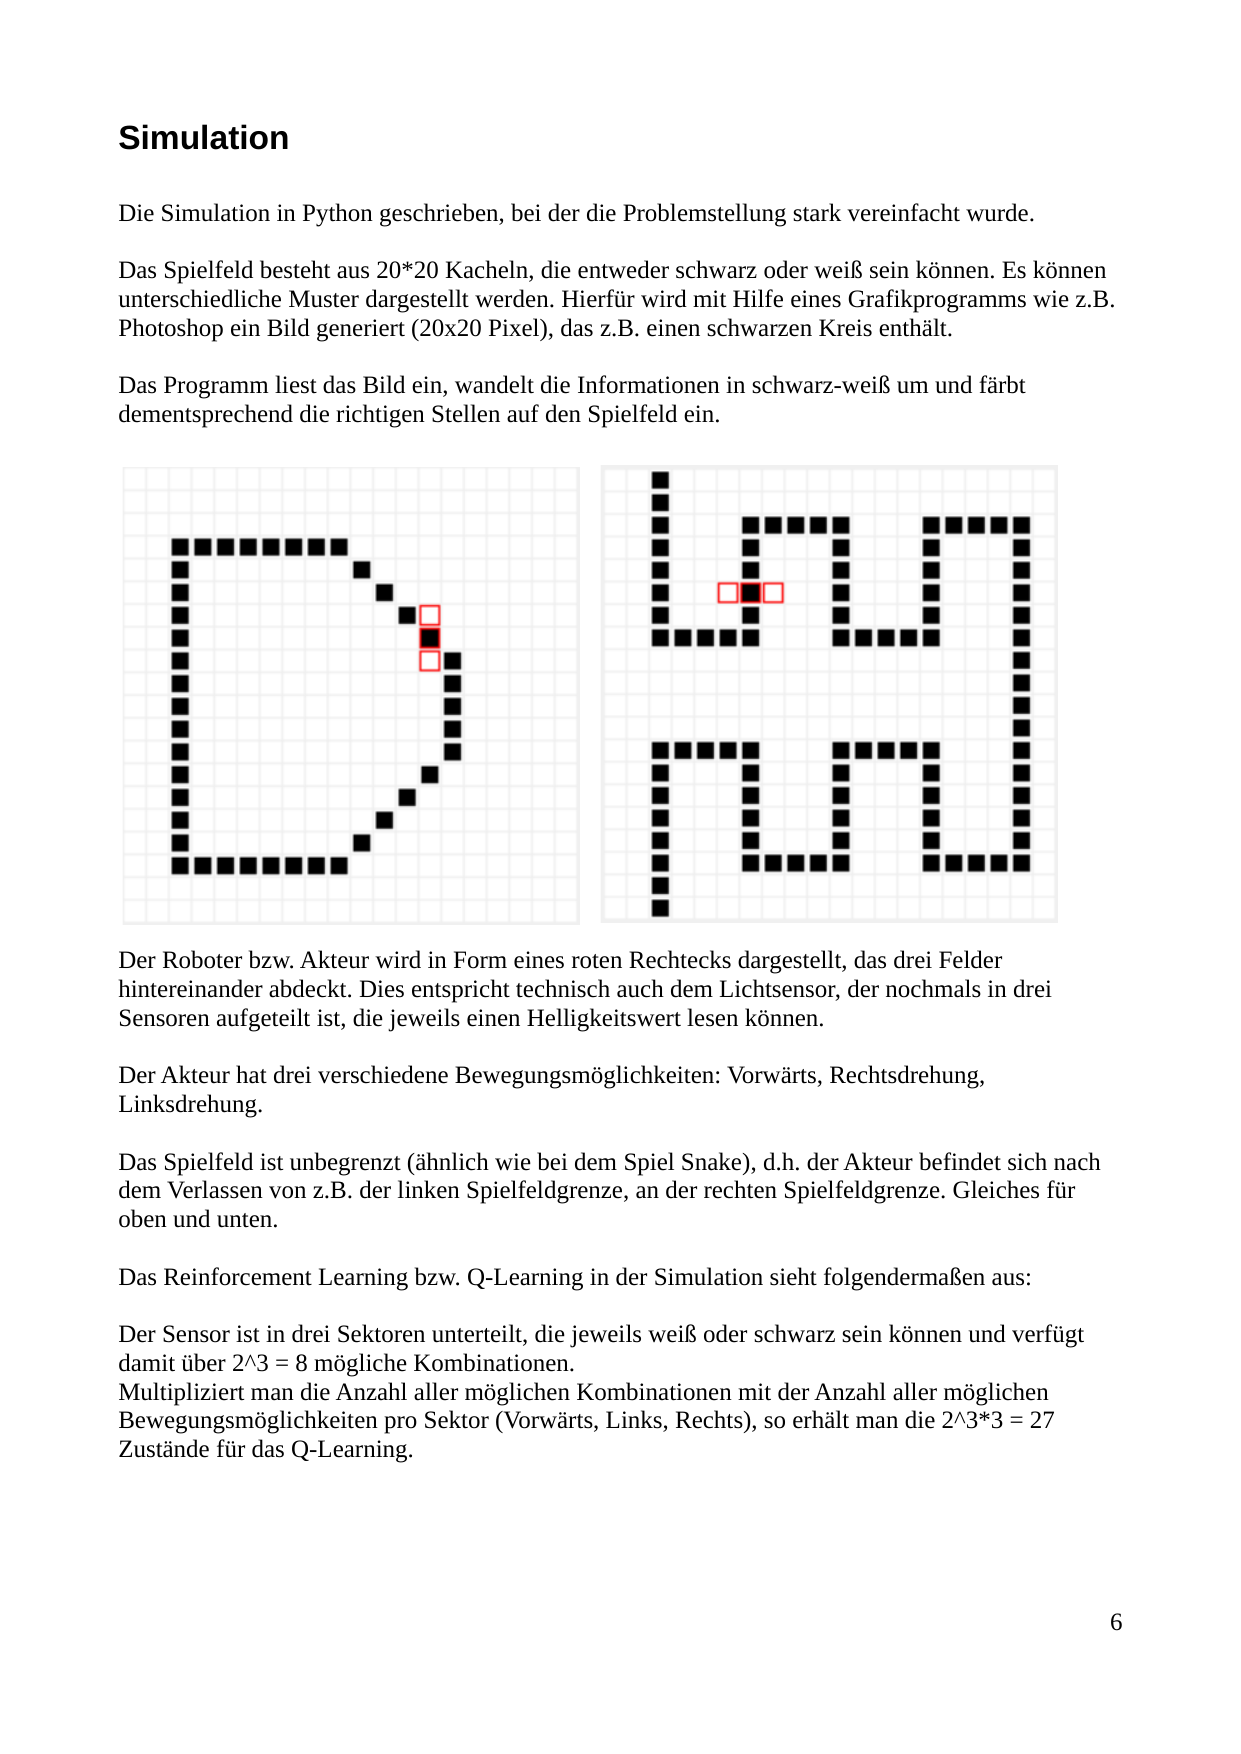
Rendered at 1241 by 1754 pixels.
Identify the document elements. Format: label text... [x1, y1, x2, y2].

text Multipliziert man die Anzahl aller möglichen Kombinationen mit der Anzahl aller möglichen Bewegungsmöglichkeiten pro Sektor (Vorwärts, Links, Rechts), so erhält man die 2^3*3 = 27 Zustände für das Q-Learning. [118, 1377, 1122, 1463]
text Der Sensor ist in drei Sektoren unterteilt, die jeweils weiß oder schwarz sein können und verfügt damit über 2^3 = 8 mögliche Kombinationen. [118, 1319, 1122, 1377]
text Das Spielfeld besteht aus 20*20 Kacheln, die entweder schwarz oder weiß sein können. Es können unterschiedliche Muster dargestellt werden. Hierfür wird mit Hilfe eines Grafikprogramms wie z.B. Photoshop ein Bild generiert (20x20 Pixel), das z.B. einen schwarzen Kreis enthält. [118, 256, 1122, 342]
picture [122, 467, 580, 925]
text Das Reinforcement Learning bzw. Q-Learning in der Simulation sieht folgendermaßen aus: [118, 1262, 1122, 1291]
text Der Roboter bzw. Akteur wird in Form eines roten Rechtecks dargestellt, das drei Felder hintereinander abdeckt. Dies entspricht technisch auch dem Lichtsensor, der nochmals in drei Sensoren aufgeteilt ist, die jeweils einen Helligkeitswert lesen können. [118, 687, 1122, 1032]
text Die Simulation in Python geschrieben, bei der die Problemstellung stark vereinfacht wurde. [118, 198, 1122, 227]
picture [600, 465, 1058, 923]
text Das Spielfeld ist unbegrenzt (ähnlich wie bei dem Spiel Snake), d.h. der Akteur befindet sich nach dem Verlassen von z.B. der linken Spielfeldgrenze, an der rechten Spielfeldgrenze. Gleiches für oben und unten. [118, 1147, 1122, 1233]
text Der Akteur hat drei verschiedene Bewegungsmöglichkeiten: Vorwärts, Rechtsdrehung, Linksdrehung. [118, 1061, 1122, 1118]
text Das Programm liest das Bild ein, wandelt die Informationen in schwarz-weiß um und färbt dementsprechend die richtigen Stellen auf den Spielfeld ein. [118, 371, 1122, 428]
subtitle Simulation [118, 118, 1122, 157]
